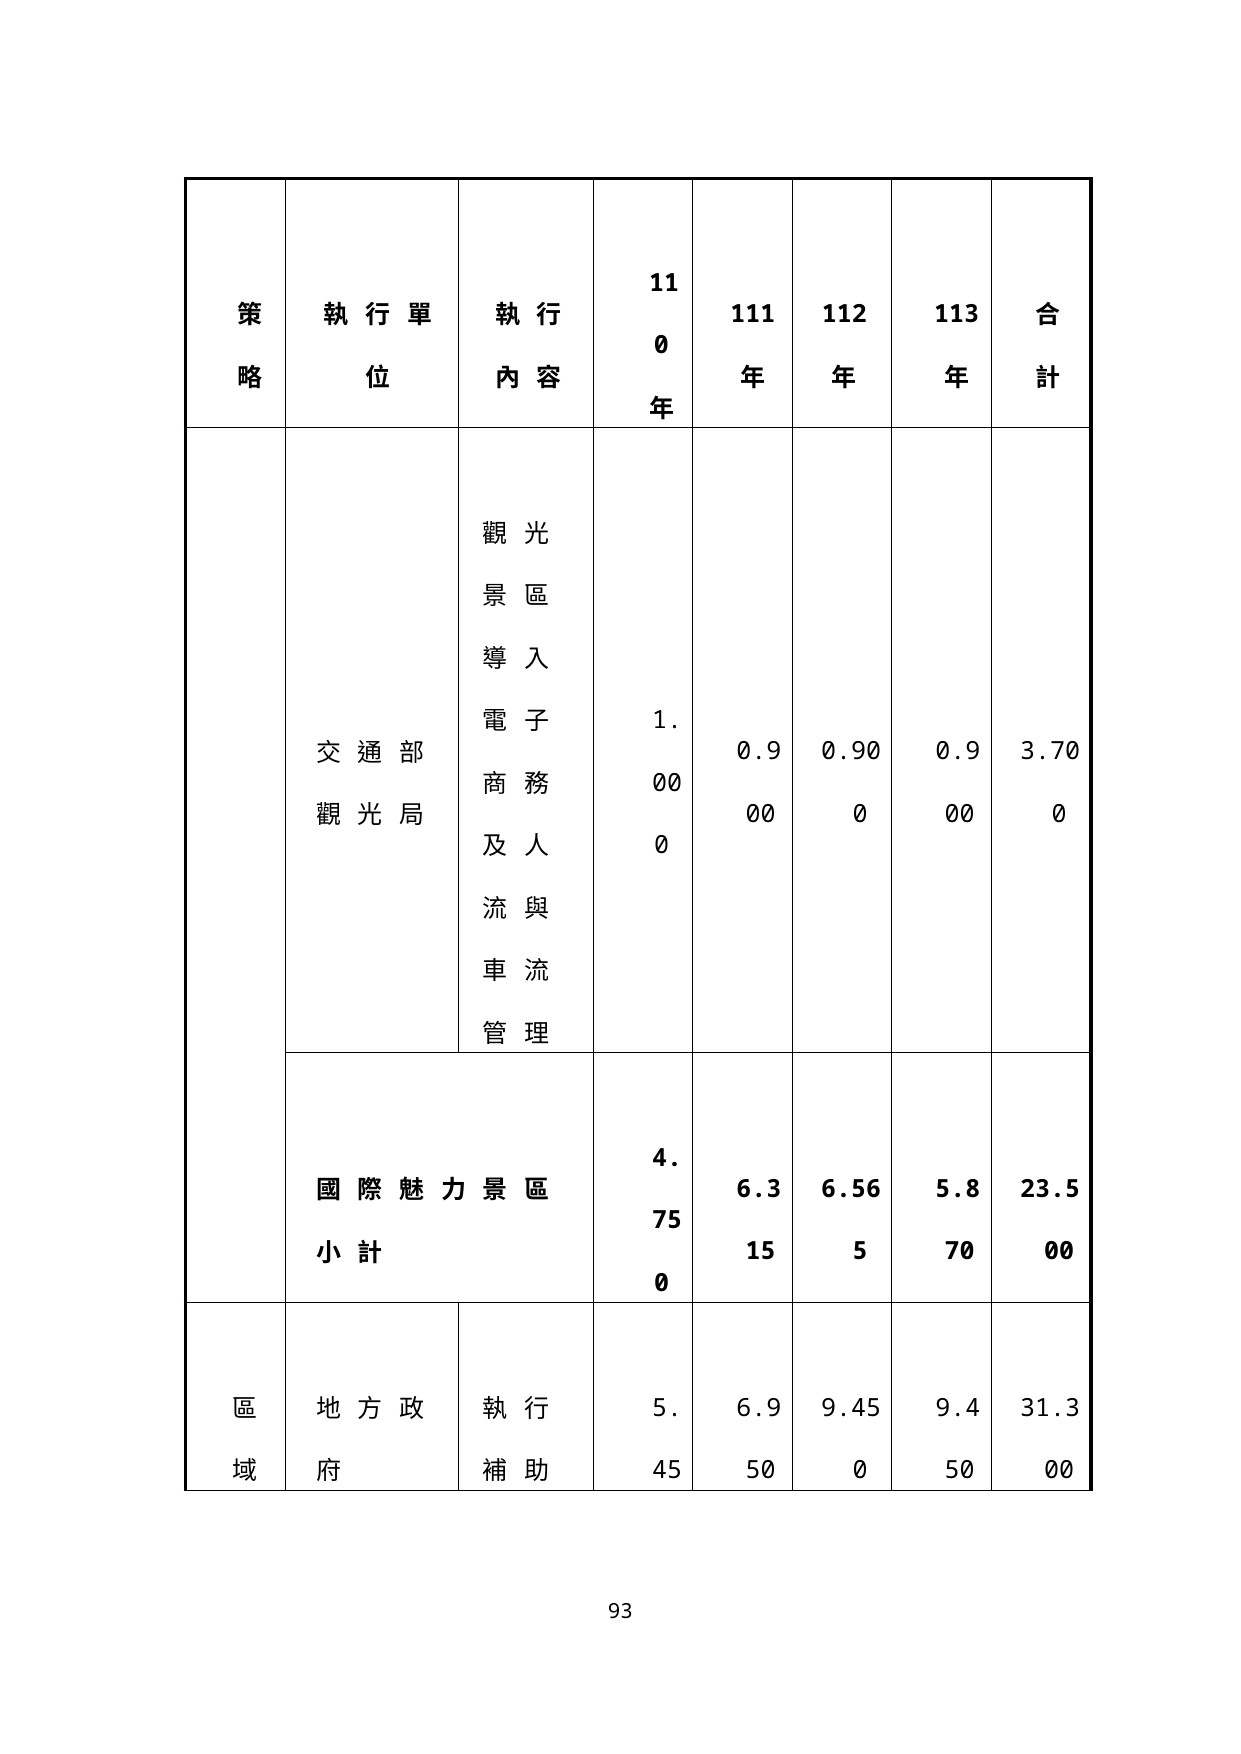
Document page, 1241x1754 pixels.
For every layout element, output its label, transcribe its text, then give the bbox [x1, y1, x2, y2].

table_header 合計 [992, 180, 1089, 427]
table_cell [187, 428, 285, 1302]
table_cell 6.315 [693, 1053, 792, 1302]
table_cell 23.500 [992, 1053, 1089, 1302]
table_cell 0.900 [892, 428, 991, 1052]
table_cell 31.300 [992, 1303, 1089, 1490]
table_cell 9.450 [892, 1303, 991, 1490]
table_cell 1.000 [594, 428, 692, 1052]
table_cell 區域 [187, 1303, 285, 1490]
table_cell 觀光景區導入電子商務及人流與車流管理 [459, 428, 593, 1052]
table_cell 9.450 [793, 1303, 891, 1490]
table_header 112年 [793, 180, 891, 427]
table_header 執行單位 [286, 180, 458, 427]
table_cell 國際魅力景區小計 [286, 1053, 593, 1302]
table_cell 5.45 [594, 1303, 692, 1490]
table_cell 執行補助 [459, 1303, 593, 1490]
table_header 策略 [187, 180, 285, 427]
table_cell 3.700 [992, 428, 1089, 1052]
table_header 111年 [693, 180, 792, 427]
table_cell 6.950 [693, 1303, 792, 1490]
table_cell 6.565 [793, 1053, 891, 1302]
table_cell 0.900 [793, 428, 891, 1052]
table_cell 交通部觀光局 [286, 428, 458, 1052]
table_cell 0.900 [693, 428, 792, 1052]
table_header 執行內容 [459, 180, 593, 427]
table_header 110年 [594, 180, 692, 427]
table_cell 4.750 [594, 1053, 692, 1302]
table_header 113年 [892, 180, 991, 427]
table_cell 地方政府 [286, 1303, 458, 1490]
table_cell 5.870 [892, 1053, 991, 1302]
